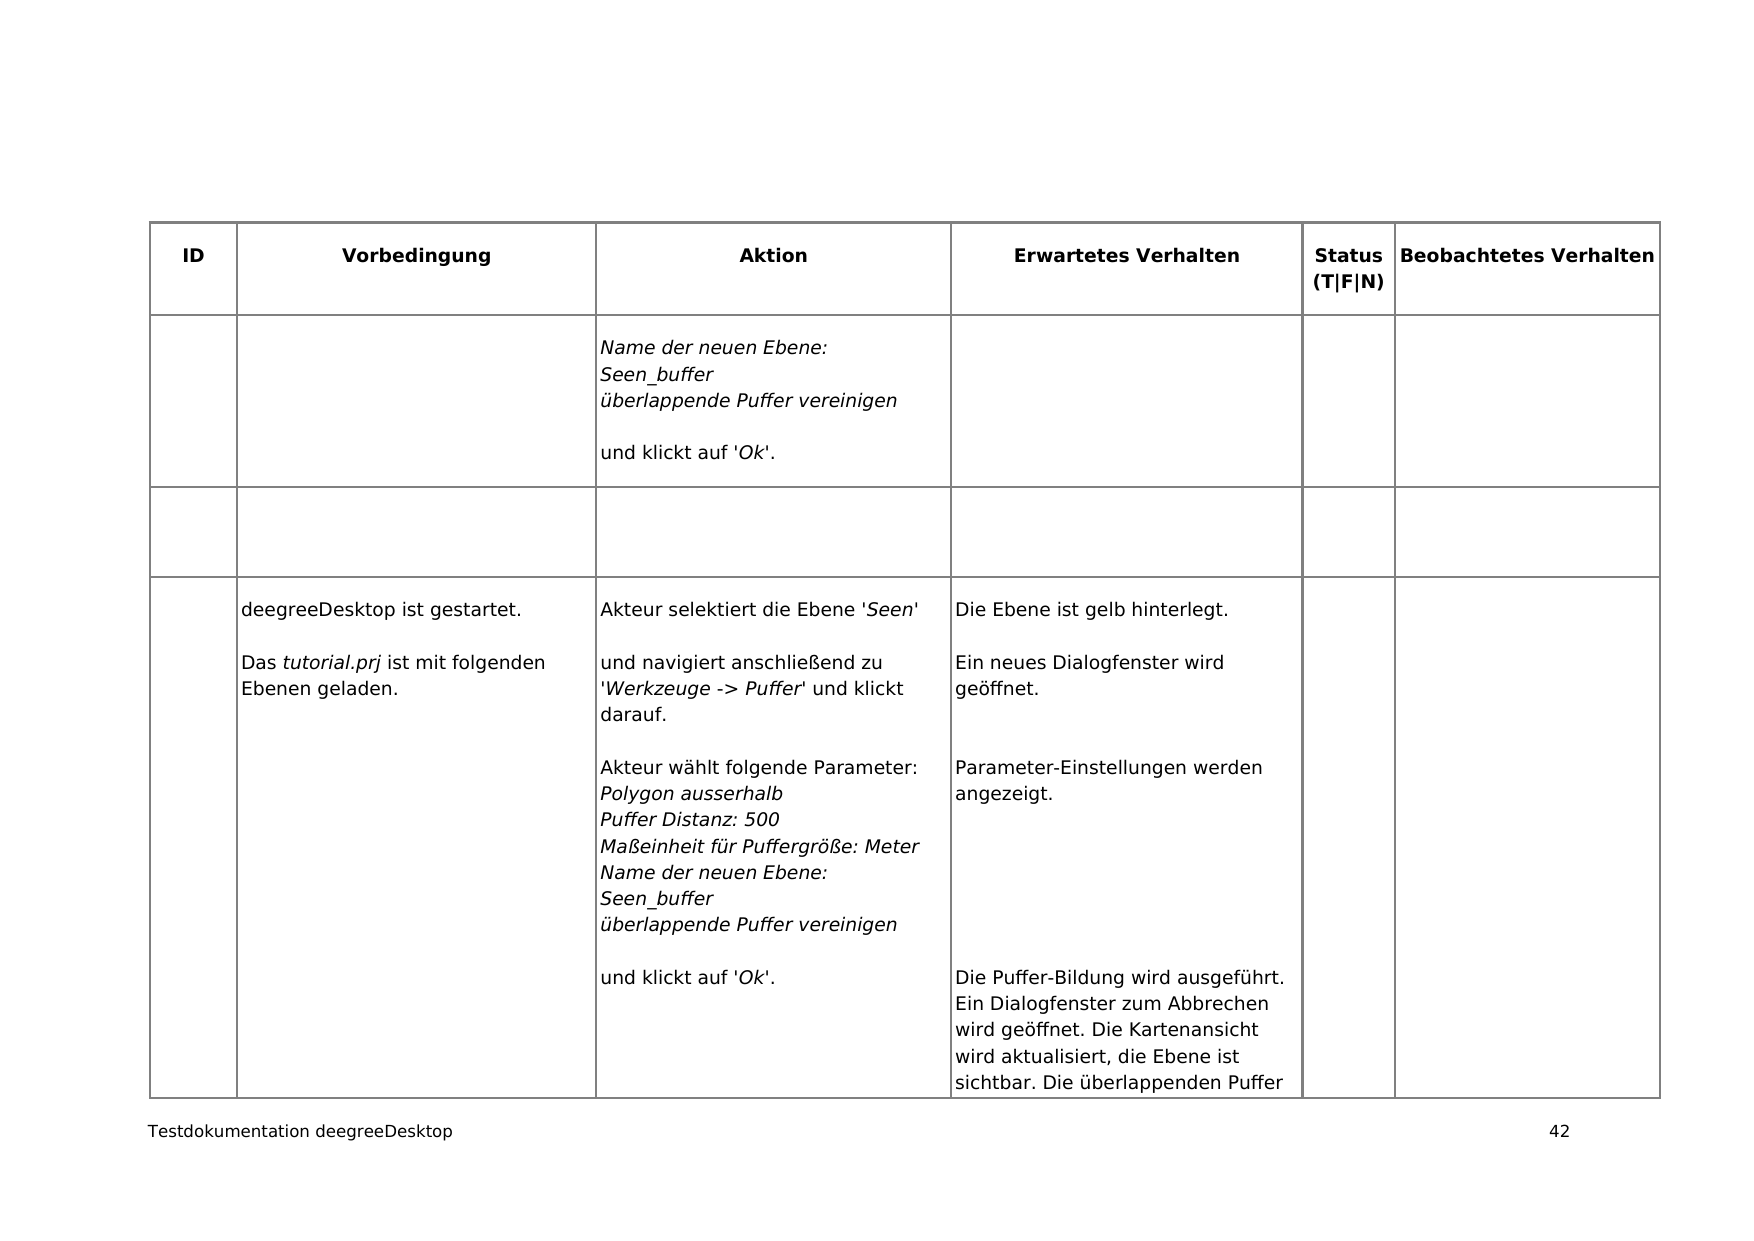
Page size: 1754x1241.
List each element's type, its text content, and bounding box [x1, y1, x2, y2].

table_cell [151, 488, 236, 576]
table_header Beobachtetes Verhalten [1396, 224, 1659, 314]
table_cell [1304, 316, 1394, 486]
table_cell [1396, 578, 1659, 1097]
table_cell Name der neuen Ebene: Seen_buffer überlappende Puffer vereinigen und klickt auf 'Ok'. [597, 316, 950, 486]
table_header Vorbedingung [238, 224, 595, 314]
table_cell [1396, 488, 1659, 576]
table_cell deegreeDesktop ist gestartet. Das tutorial.prj ist mit folgenden Ebenen geladen. [238, 578, 595, 1097]
table_cell [597, 488, 950, 576]
table_header Status (T|F|N) [1304, 224, 1394, 314]
table_header ID [151, 224, 236, 314]
table_header Erwartetes Verhalten [952, 224, 1301, 314]
table_cell [1304, 488, 1394, 576]
table_cell [1396, 316, 1659, 486]
table_cell [1304, 578, 1394, 1097]
table_cell [952, 488, 1301, 576]
table_header Aktion [597, 224, 950, 314]
table_cell [238, 488, 595, 576]
table_cell Die Ebene ist gelb hinterlegt. Ein neues Dialogfenster wird geöffnet. Parameter-Einstellungen werden angezeigt. Die Puffer-Bildung wird ausgeführt. Ein Dialogfenster zum Abbrechen wird geöffnet. Die Kartenansicht wird aktualisiert, die Ebene ist sichtbar. Die überlappenden Puffer [952, 578, 1301, 1097]
table_cell [151, 578, 236, 1097]
table_cell [151, 316, 236, 486]
table_cell [952, 316, 1301, 486]
table_cell [238, 316, 595, 486]
table_cell Akteur selektiert die Ebene 'Seen' und navigiert anschließend zu 'Werkzeuge -> Puffer' und klickt darauf. Akteur wählt folgende Parameter: Polygon ausserhalb Puffer Distanz: 500 Maßeinheit für Puffergröße: Meter Name der neuen Ebene: Seen_buffer überlappende Puffer vereinigen und klickt auf 'Ok'. [597, 578, 950, 1097]
